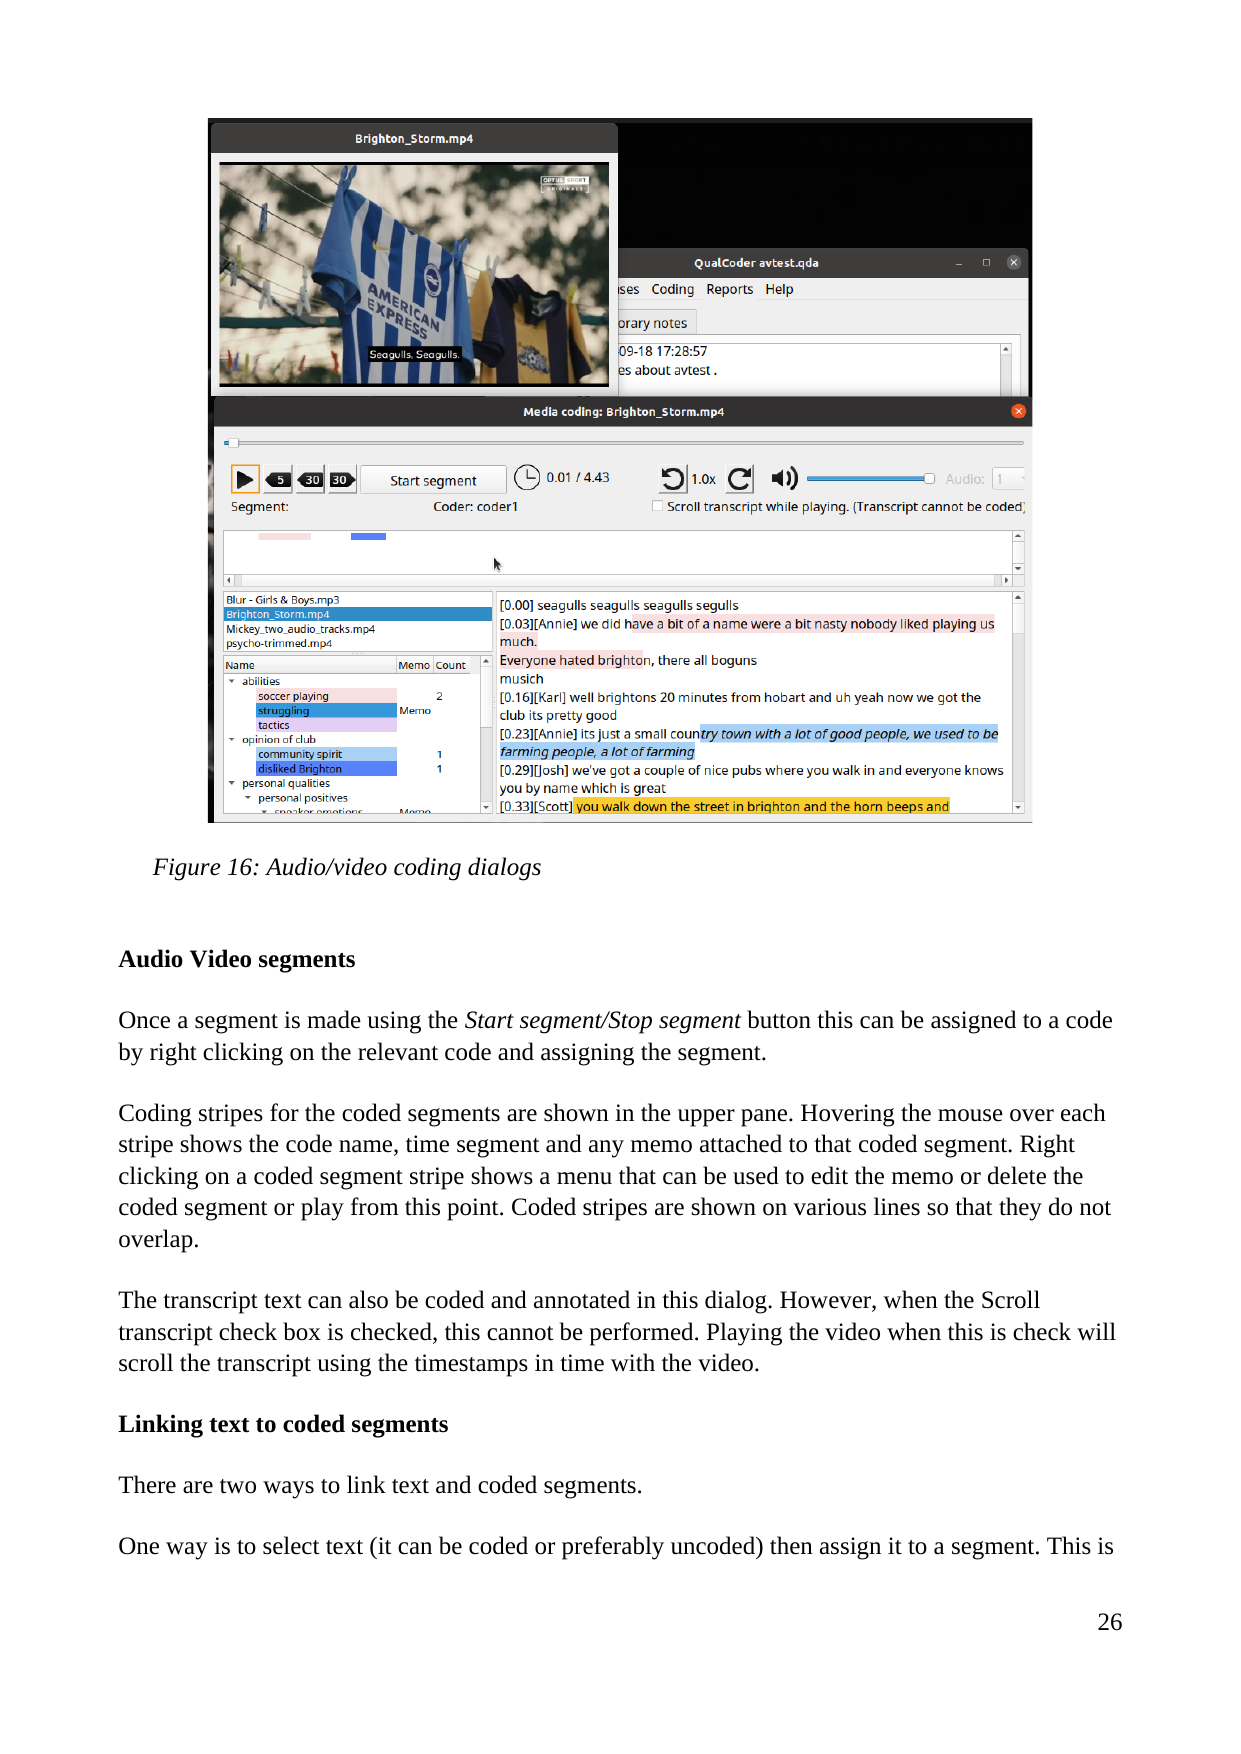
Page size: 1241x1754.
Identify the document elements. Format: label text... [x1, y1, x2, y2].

text Once a segment is made using the Start segment/Stop segment button this can be assigned to a code by right clicking on the relevant code and assigning the segment. [118, 1005, 1122, 1066]
text There are two ways to link text and coded segments. [118, 1470, 1122, 1499]
text The transcript text can also be coded and annotated in this dialog. However, when the Scroll transcript check box is checked, this cannot be performed. Playing the video when this is check will scroll the transcript using the timestamps in time with the video. [118, 1285, 1122, 1377]
text One way is to select text (it can be coded or preferably uncoded) then assign it to a segment. This is [118, 1531, 1122, 1560]
picture [207, 118, 1033, 823]
text Figure 16: Audio/video coding dialogs [153, 823, 1088, 880]
text Linking text to coded segments [118, 1409, 1122, 1438]
text Coding stripes for the coded segments are shown in the upper pane. Hovering the mouse over each stripe shows the code name, time segment and any memo attached to that coded segment. Right clicking on a coded segment stripe shows a menu that can be used to edit the memo or delete the coded segment or play from this point. Coded stripes are shown on various lines so that they do not overlap. [118, 1098, 1122, 1253]
text Audio Video segments [118, 944, 1122, 973]
